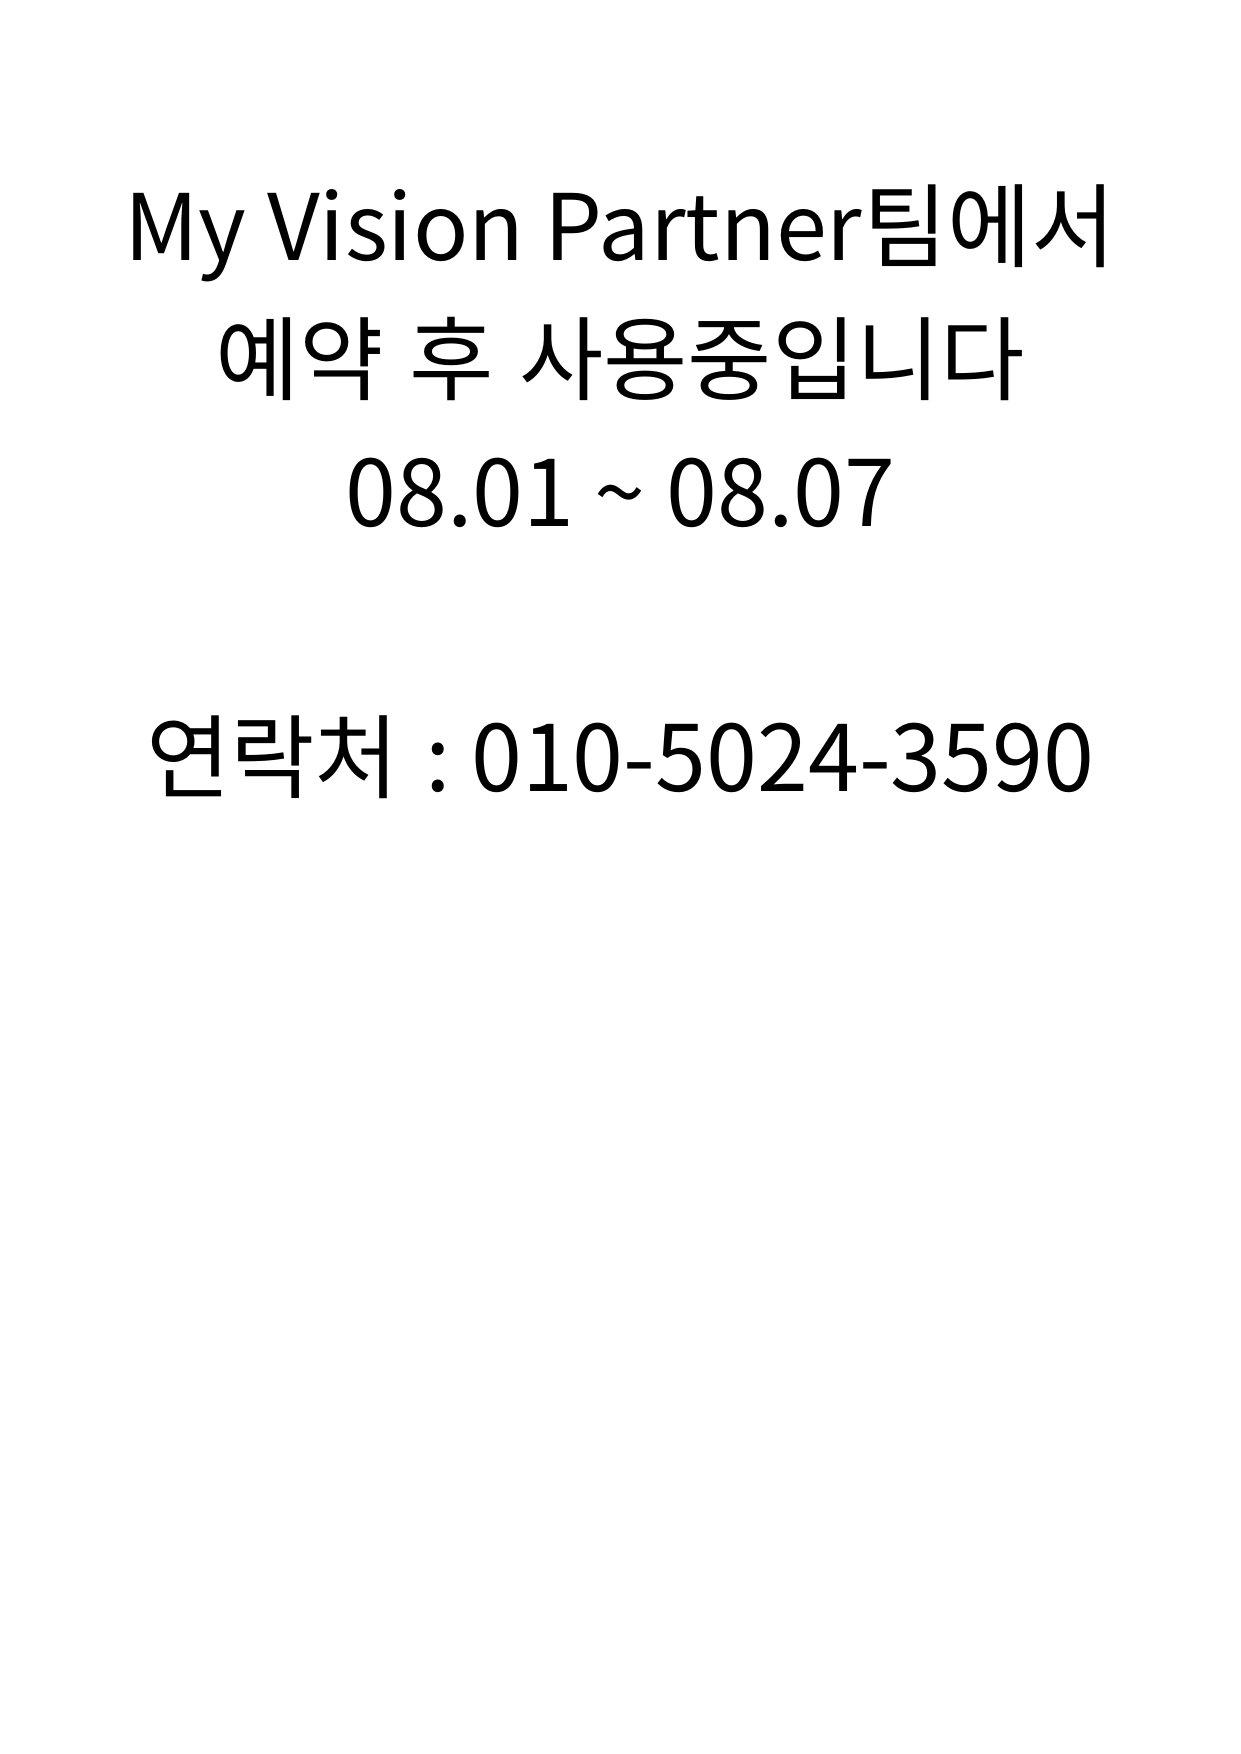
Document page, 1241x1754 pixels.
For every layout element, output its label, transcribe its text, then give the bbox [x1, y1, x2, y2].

text 연락처 : 010-5024-3590 [118, 685, 1122, 818]
text My Vision Partner팀에서 예약 후 사용중입니다 [118, 154, 1122, 420]
text 08.01 ~ 08.07 [118, 420, 1122, 552]
